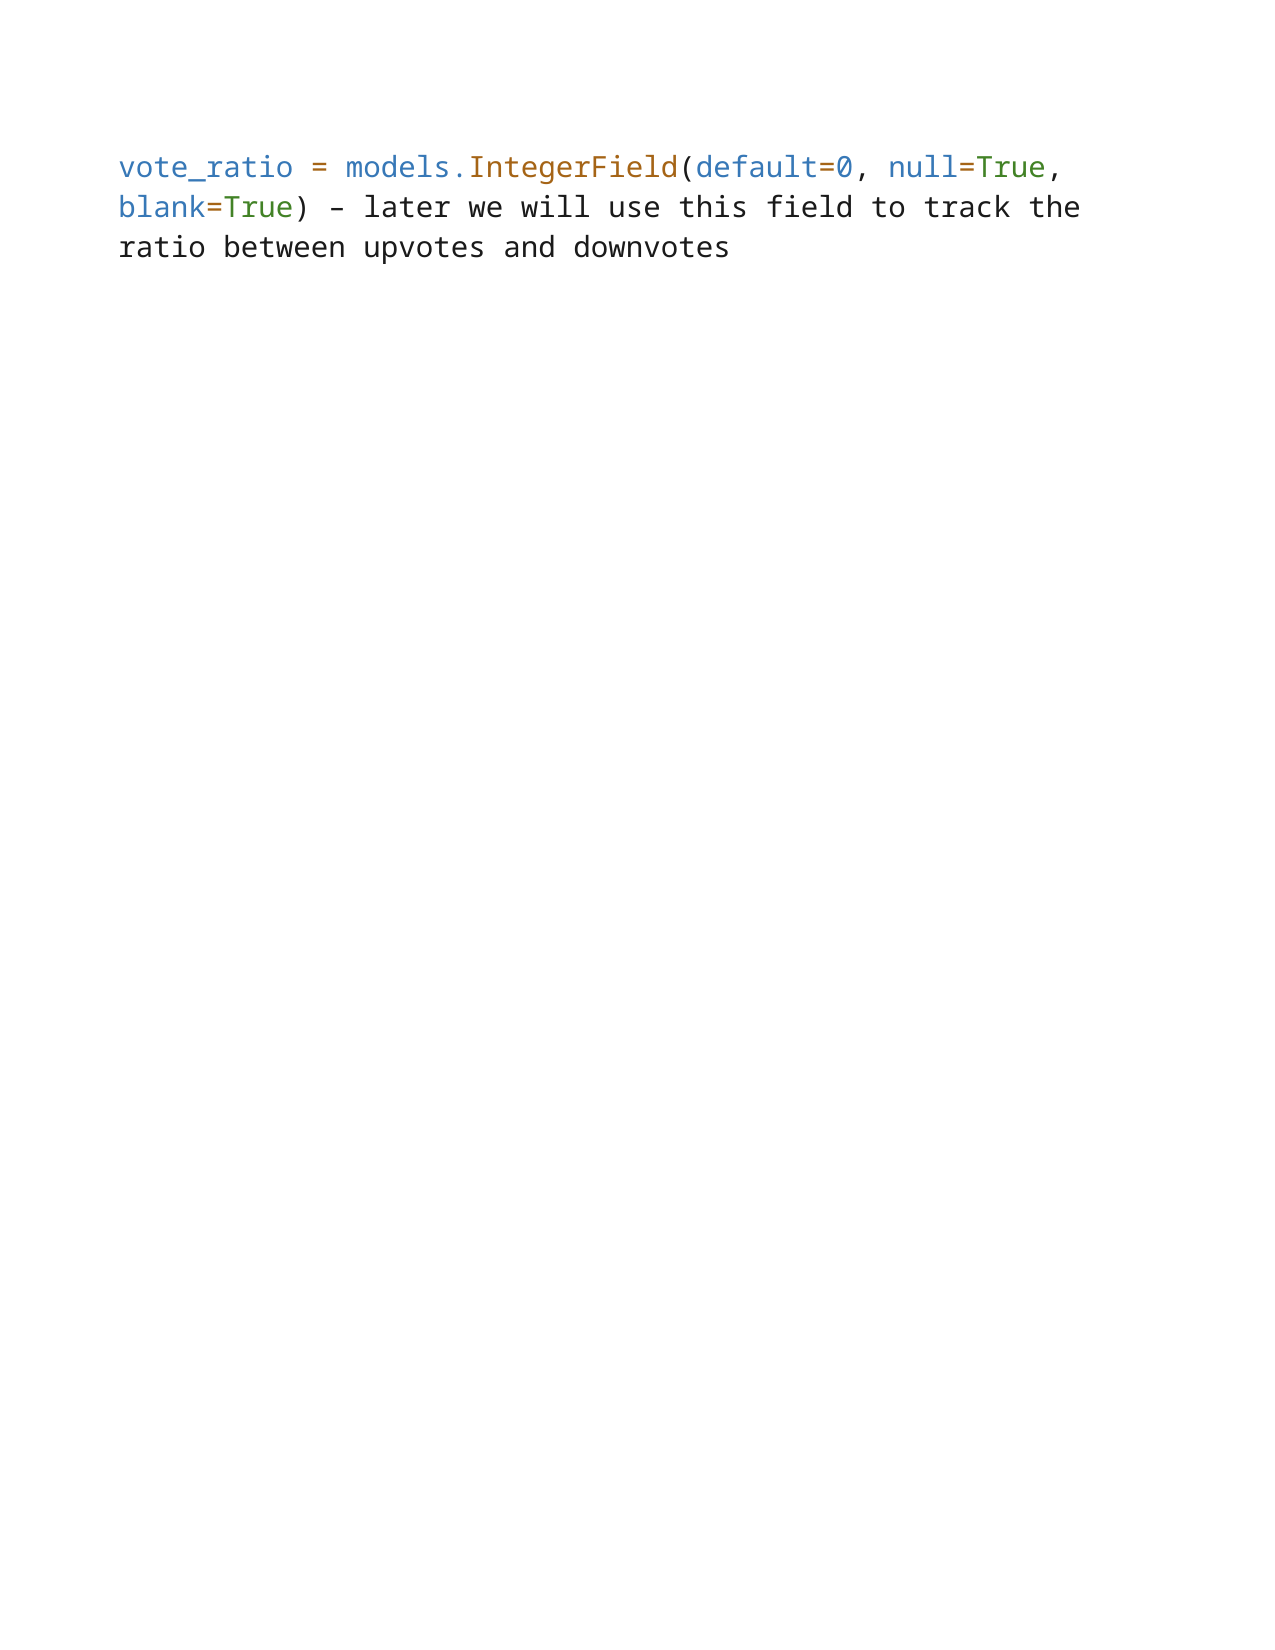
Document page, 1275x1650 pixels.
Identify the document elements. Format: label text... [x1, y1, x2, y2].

text vote_ratio = models.IntegerField(default=0, null=True, blank=True) – later we will use this field to track the ratio between upvotes and downvotes [118, 146, 1157, 266]
